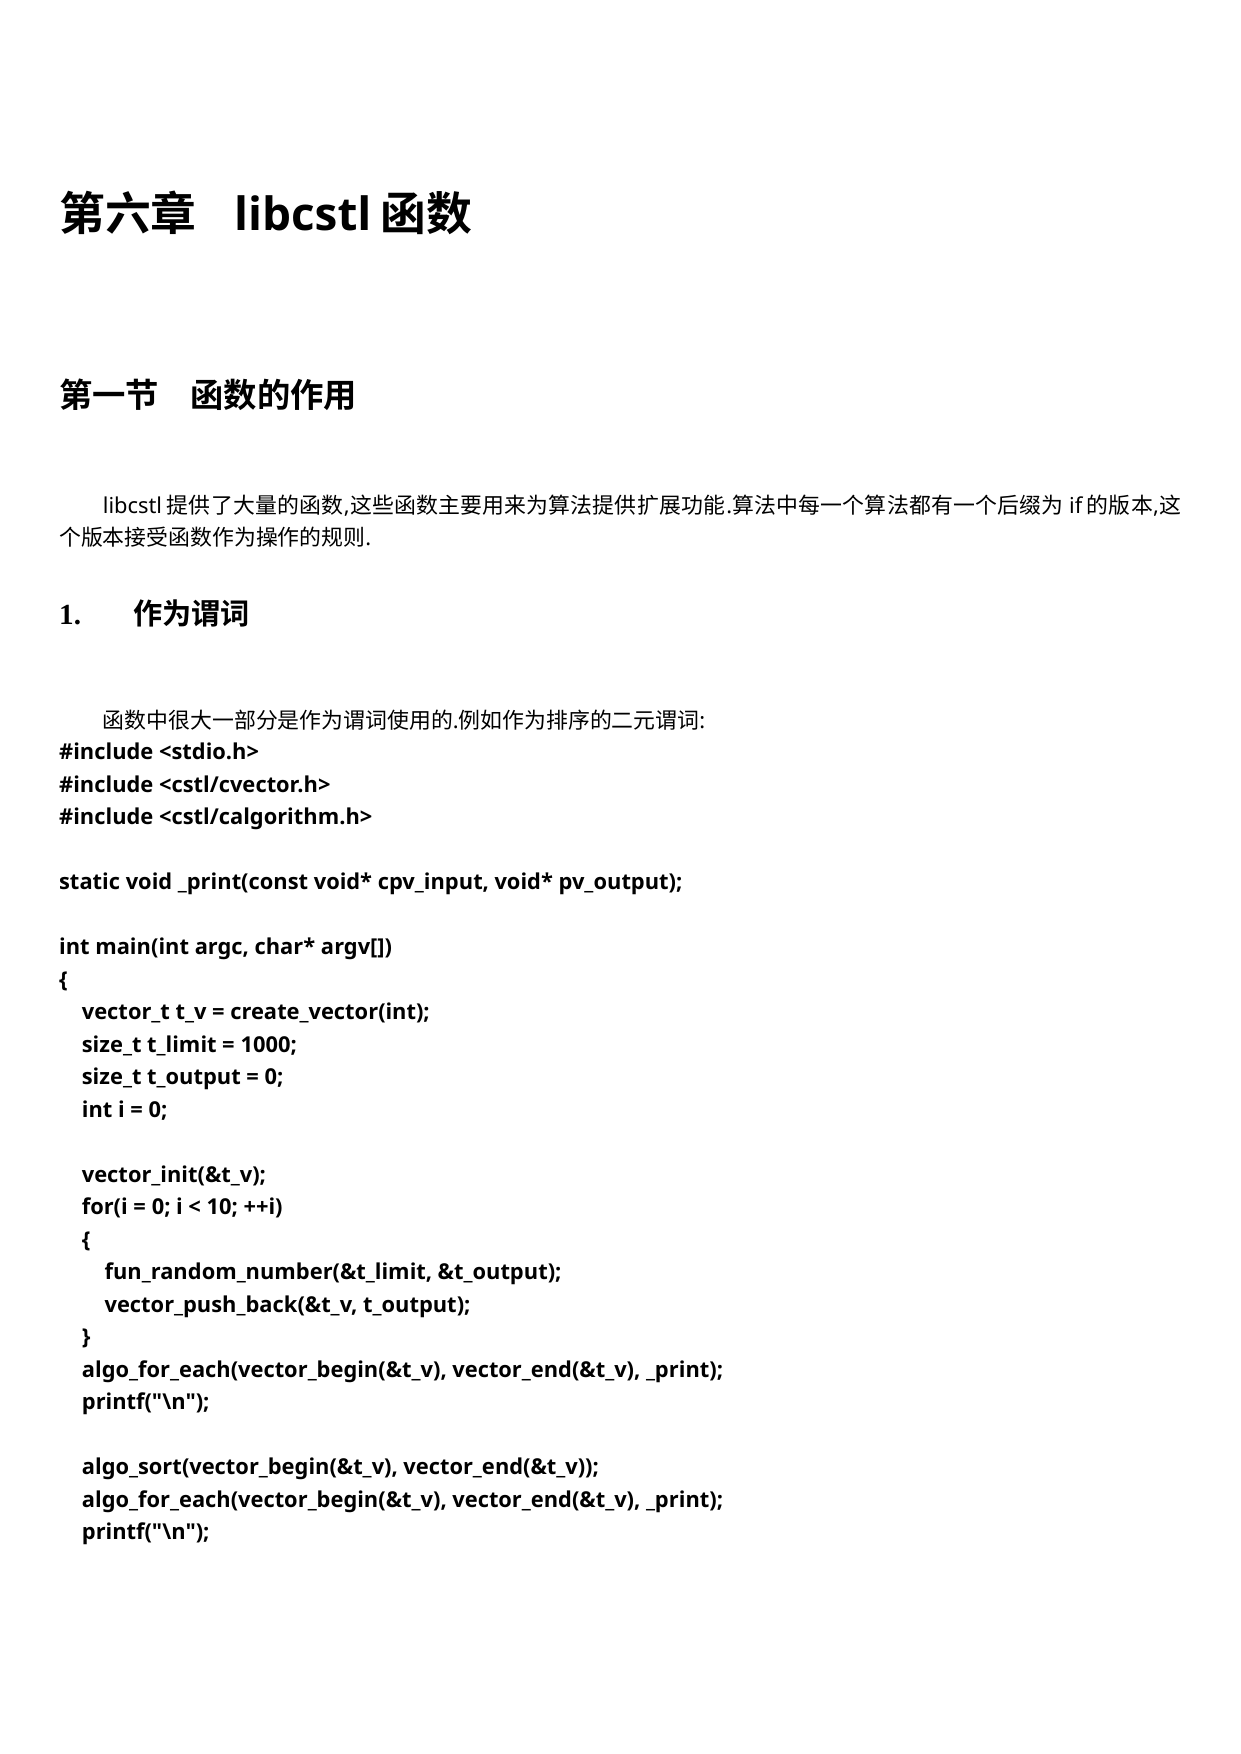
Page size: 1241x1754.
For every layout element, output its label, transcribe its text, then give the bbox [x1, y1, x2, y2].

text static void _print(const void* cpv_input, void* pv_output); [59, 865, 1181, 897]
text fun_random_number(&t_limit, &t_output); [59, 1255, 1181, 1287]
text { [59, 962, 1181, 995]
text vector_t t_v = create_vector(int); [59, 995, 1181, 1027]
text algo_sort(vector_begin(&t_v), vector_end(&t_v)); [59, 1450, 1181, 1482]
subtitle 函数的作用 [59, 360, 1181, 425]
text int i = 0; [59, 1092, 1181, 1125]
text printf("\n"); [59, 1385, 1181, 1417]
text { [59, 1222, 1181, 1255]
text algo_for_each(vector_begin(&t_v), vector_end(&t_v), _print); [59, 1352, 1181, 1385]
text int main(int argc, char* argv[]) [59, 930, 1181, 962]
text printf("\n"); [59, 1515, 1181, 1547]
subtitle libcstl函数 [59, 162, 1181, 259]
text 函数中很大一部分是作为谓词使用的.例如作为排序的二元谓词: [59, 702, 1181, 735]
text for(i = 0; i < 10; ++i) [59, 1190, 1181, 1222]
text size_t t_output = 0; [59, 1060, 1181, 1092]
subtitle 作为谓词 [59, 579, 1181, 644]
text size_t t_limit = 1000; [59, 1027, 1181, 1060]
text } [59, 1320, 1181, 1352]
text libcstl提供了大量的函数,这些函数主要用来为算法提供扩展功能.算法中每一个算法都有一个后缀为if的版本,这个版本接受函数作为操作的规则. [59, 487, 1181, 552]
text algo_for_each(vector_begin(&t_v), vector_end(&t_v), _print); [59, 1482, 1181, 1515]
text vector_init(&t_v); [59, 1157, 1181, 1190]
text #include <cstl/cvector.h> [59, 767, 1181, 800]
text vector_push_back(&t_v, t_output); [59, 1287, 1181, 1320]
text #include <cstl/calgorithm.h> [59, 800, 1181, 832]
text #include <stdio.h> [59, 735, 1181, 767]
